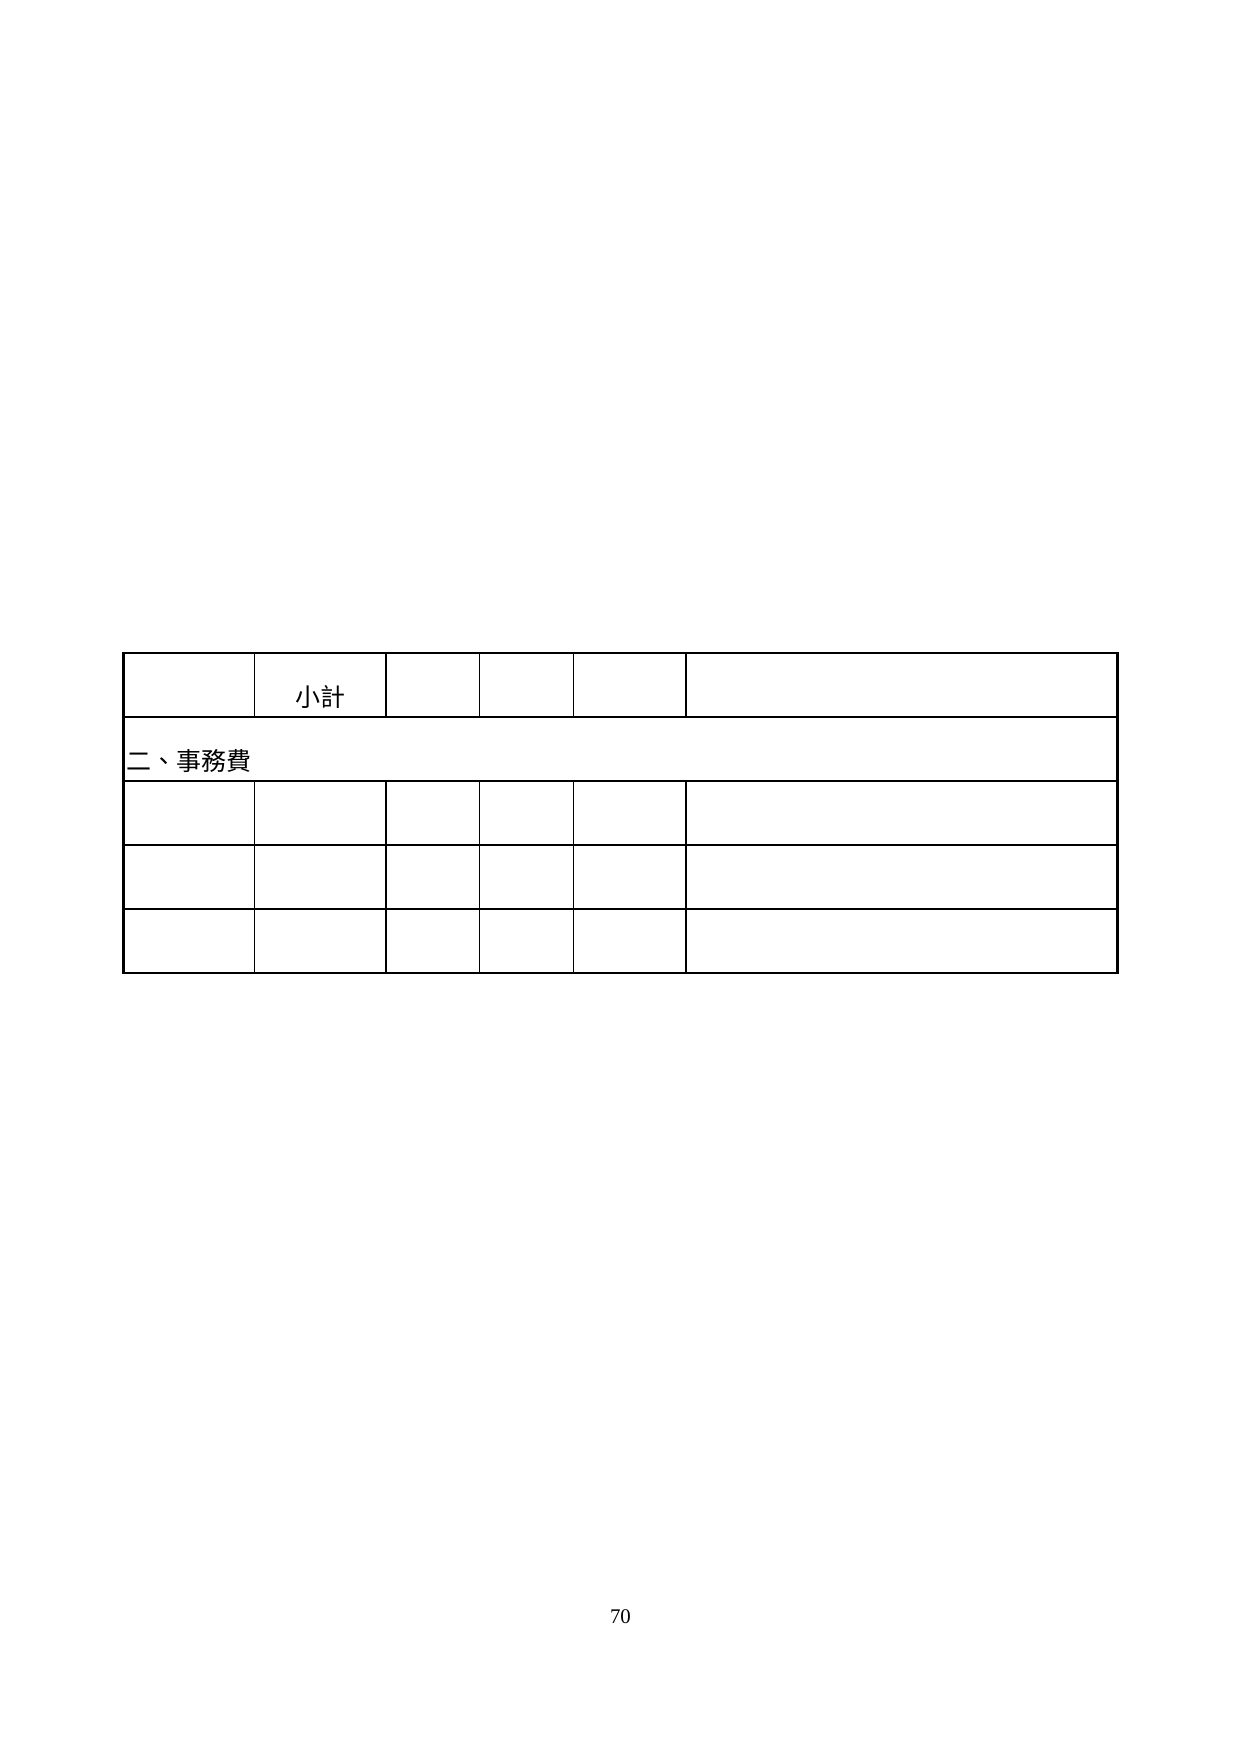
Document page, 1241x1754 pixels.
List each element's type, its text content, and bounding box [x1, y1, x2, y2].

table_cell [255, 782, 385, 844]
table_cell [687, 654, 1116, 716]
table_cell [125, 782, 254, 844]
table_cell [125, 846, 254, 908]
table_cell [574, 910, 685, 972]
table_cell [125, 910, 254, 972]
table_cell [387, 782, 479, 844]
table_cell [480, 846, 573, 908]
table_cell [255, 910, 385, 972]
table_cell [480, 654, 573, 716]
table_cell [125, 654, 254, 716]
table_cell [687, 910, 1116, 972]
table_cell [687, 846, 1116, 908]
table_cell [574, 782, 685, 844]
table_cell [480, 910, 573, 972]
table_cell [387, 846, 479, 908]
table_cell [687, 782, 1116, 844]
table_cell [480, 782, 573, 844]
table_cell [574, 654, 685, 716]
table_cell [255, 846, 385, 908]
table_cell [255, 718, 1116, 780]
table_cell [574, 846, 685, 908]
table_cell [387, 654, 479, 716]
table_cell 小計 [255, 654, 385, 716]
table_cell [387, 910, 479, 972]
table_cell 二、事務費 [125, 718, 254, 780]
